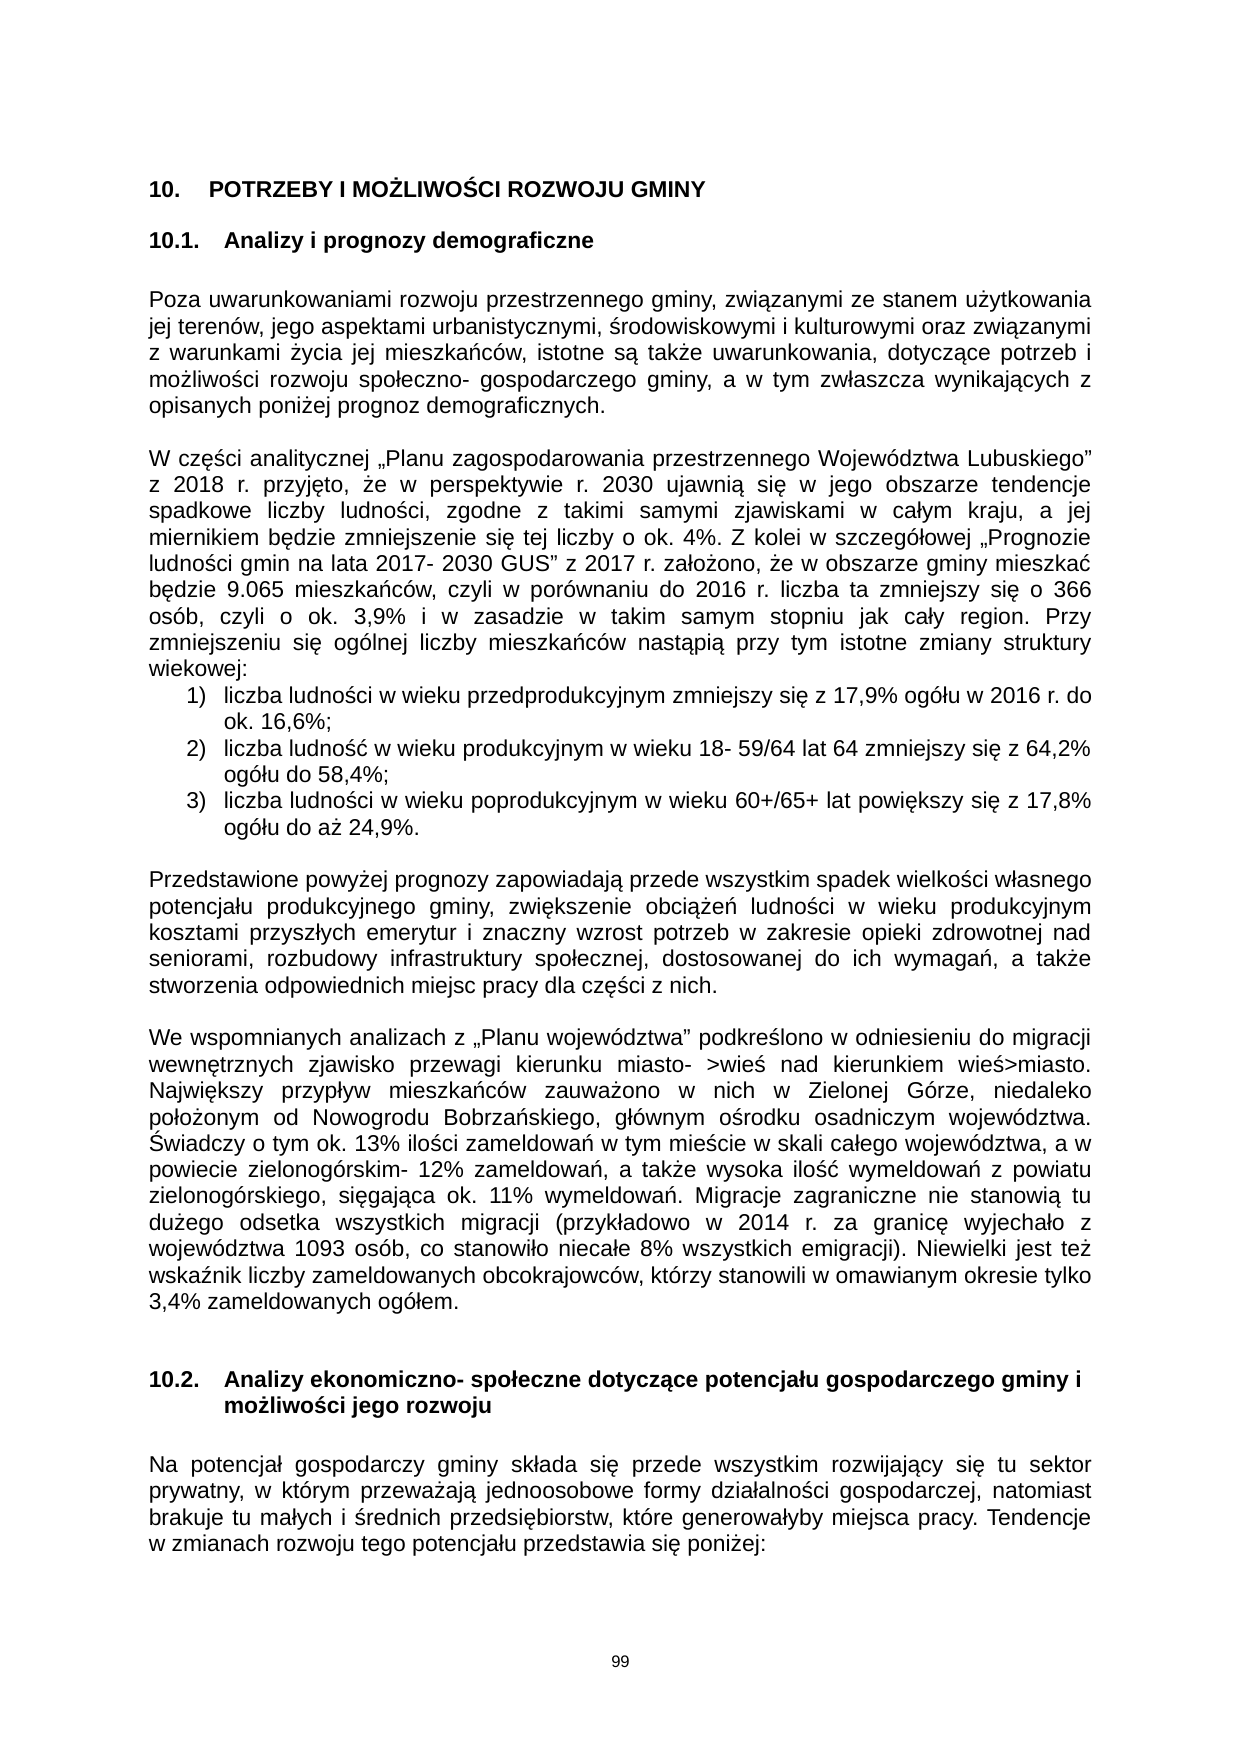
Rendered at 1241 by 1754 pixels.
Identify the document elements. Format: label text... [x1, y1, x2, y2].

subtitle 10.1. Analizy i prognozy demograficzne [148, 227, 1092, 254]
subtitle 10.2. Analizy ekonomiczno- społeczne dotyczące potencjału gospodarczego gminy i możliwości jego rozwoju [148, 1366, 1092, 1418]
text W części analitycznej „Planu zagospodarowania przestrzennego Województwa Lubuskiego” z 2018 r. przyjęto, że w perspektywie r. 2030 ujawnią się w jego obszarze tendencje spadkowe liczby ludności, zgodne z takimi samymi zjawiskami w całym kraju, a jej miernikiem będzie zmniejszenie się tej liczby o ok. 4%. Z kolei w szczegółowej „Prognozie ludności gmin na lata 2017- 2030 GUS” z 2017 r. założono, że w obszarze gminy mieszkać będzie 9.065 mieszkańców, czyli w porównaniu do 2016 r. liczba ta zmniejszy się o 366 osób, czyli o ok. 3,9% i w zasadzie w takim samym stopniu jak cały region. Przy zmniejszeniu się ogólnej liczby mieszkańców nastąpią przy tym istotne zmiany struktury wiekowej: [148, 444, 1092, 682]
text Na potencjał gospodarczy gminy składa się przede wszystkim rozwijający się tu sektor prywatny, w którym przeważają jednoosobowe formy działalności gospodarczej, natomiast brakuje tu małych i średnich przedsiębiorstw, które generowałyby miejsca pracy. Tendencje w zmianach rozwoju tego potencjału przedstawia się poniżej: [148, 1451, 1092, 1556]
text Przedstawione powyżej prognozy zapowiadają przede wszystkim spadek wielkości własnego potencjału produkcyjnego gminy, zwiększenie obciążeń ludności w wieku produkcyjnym kosztami przyszłych emerytur i znaczny wzrost potrzeb w zakresie opieki zdrowotnej nad seniorami, rozbudowy infrastruktury społecznej, dostosowanej do ich wymagań, a także stworzenia odpowiednich miejsc pracy dla części z nich. [148, 866, 1092, 998]
text Poza uwarunkowaniami rozwoju przestrzennego gminy, związanymi ze stanem użytkowania jej terenów, jego aspektami urbanistycznymi, środowiskowymi i kulturowymi oraz związanymi z warunkami życia jej mieszkańców, istotne są także uwarunkowania, dotyczące potrzeb i możliwości rozwoju społeczno- gospodarczego gminy, a w tym zwłaszcza wynikających z opisanych poniżej prognoz demograficznych. [148, 286, 1092, 418]
list liczba ludności w wieku przedprodukcyjnym zmniejszy się z 17,9% ogółu w 2016 r. do ok. 16,6%; [186, 682, 1092, 734]
list liczba ludności w wieku poprodukcyjnym w wieku 60+/65+ lat powiększy się z 17,8% ogółu do aż 24,9%. [186, 787, 1092, 840]
text We wspomnianych analizach z „Planu województwa” podkreślono w odniesieniu do migracji wewnętrznych zjawisko przewagi kierunku miasto- >wieś nad kierunkiem wieś>miasto. Największy przypływ mieszkańców zauważono w nich w Zielonej Górze, niedaleko położonym od Nowogrodu Bobrzańskiego, głównym ośrodku osadniczym województwa. Świadczy o tym ok. 13% ilości zameldowań w tym mieście w skali całego województwa, a w powiecie zielonogórskim- 12% zameldowań, a także wysoka ilość wymeldowań z powiatu zielonogórskiego, sięgająca ok. 11% wymeldowań. Migracje zagraniczne nie stanowią tu dużego odsetka wszystkich migracji (przykładowo w 2014 r. za granicę wyjechało z województwa 1093 osób, co stanowiło niecałe 8% wszystkich emigracji). Niewielki jest też wskaźnik liczby zameldowanych obcokrajowców, którzy stanowili w omawianym okresie tylko 3,4% zameldowanych ogółem. [148, 1024, 1092, 1314]
list liczba ludność w wieku produkcyjnym w wieku 18- 59/64 lat 64 zmniejszy się z 64,2% ogółu do 58,4%; [186, 734, 1092, 787]
subtitle 10. POTRZEBY I MOŻLIWOŚCI ROZWOJU GMINY [148, 176, 1092, 202]
